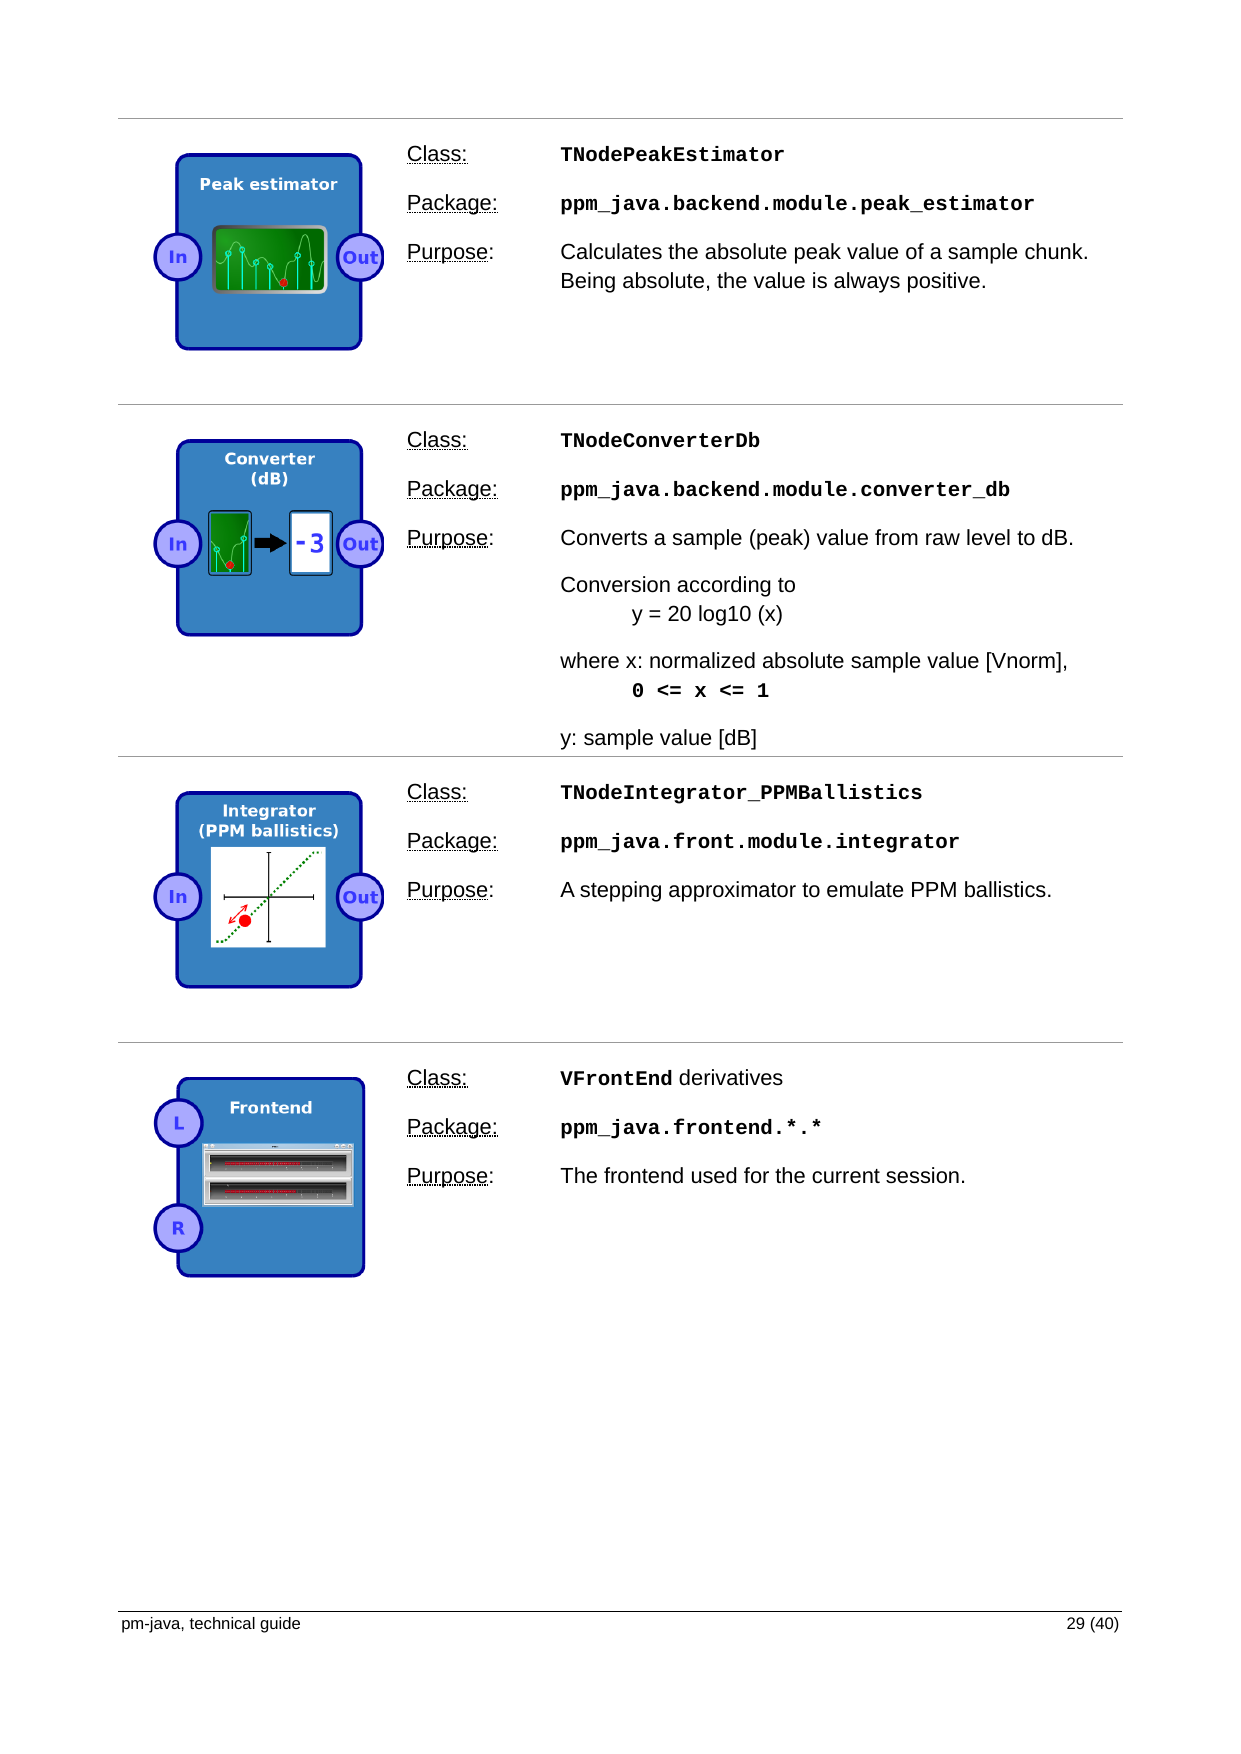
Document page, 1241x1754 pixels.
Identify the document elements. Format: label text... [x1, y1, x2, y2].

picture [153, 153, 384, 351]
picture [153, 439, 384, 637]
picture [153, 791, 384, 989]
table_cell Class: TNodeIntegrator_PPMBallistics Package: ppm_java.front.module.integrator Purpose: A stepping approximator to emulate PPM ballistics. [401, 757, 1123, 1042]
table_cell [118, 119, 401, 404]
table_cell Class: TNodePeakEstimator Package: ppm_java.backend.module.peak_estimator Purpose: Calculates the absolute peak value of a sample chunk. Being absolute, the value is always positive. [401, 119, 1123, 404]
table_cell [118, 405, 401, 756]
table_cell Class: VFrontEnd derivatives Package: ppm_java.frontend.*.* Purpose: The frontend used for the current session. [401, 1043, 1123, 1330]
table_cell [118, 757, 401, 1042]
picture [153, 1077, 366, 1278]
table_cell Class: TNodeConverterDb Package: ppm_java.backend.module.converter_db Purpose: Converts a sample (peak) value from raw level to dB. Conversion according to y = 20 log10 (x) where x: normalized absolute sample value [Vnorm], 0 <= x <= 1 y: sample value [dB] [401, 405, 1123, 756]
table_cell [118, 1043, 401, 1330]
